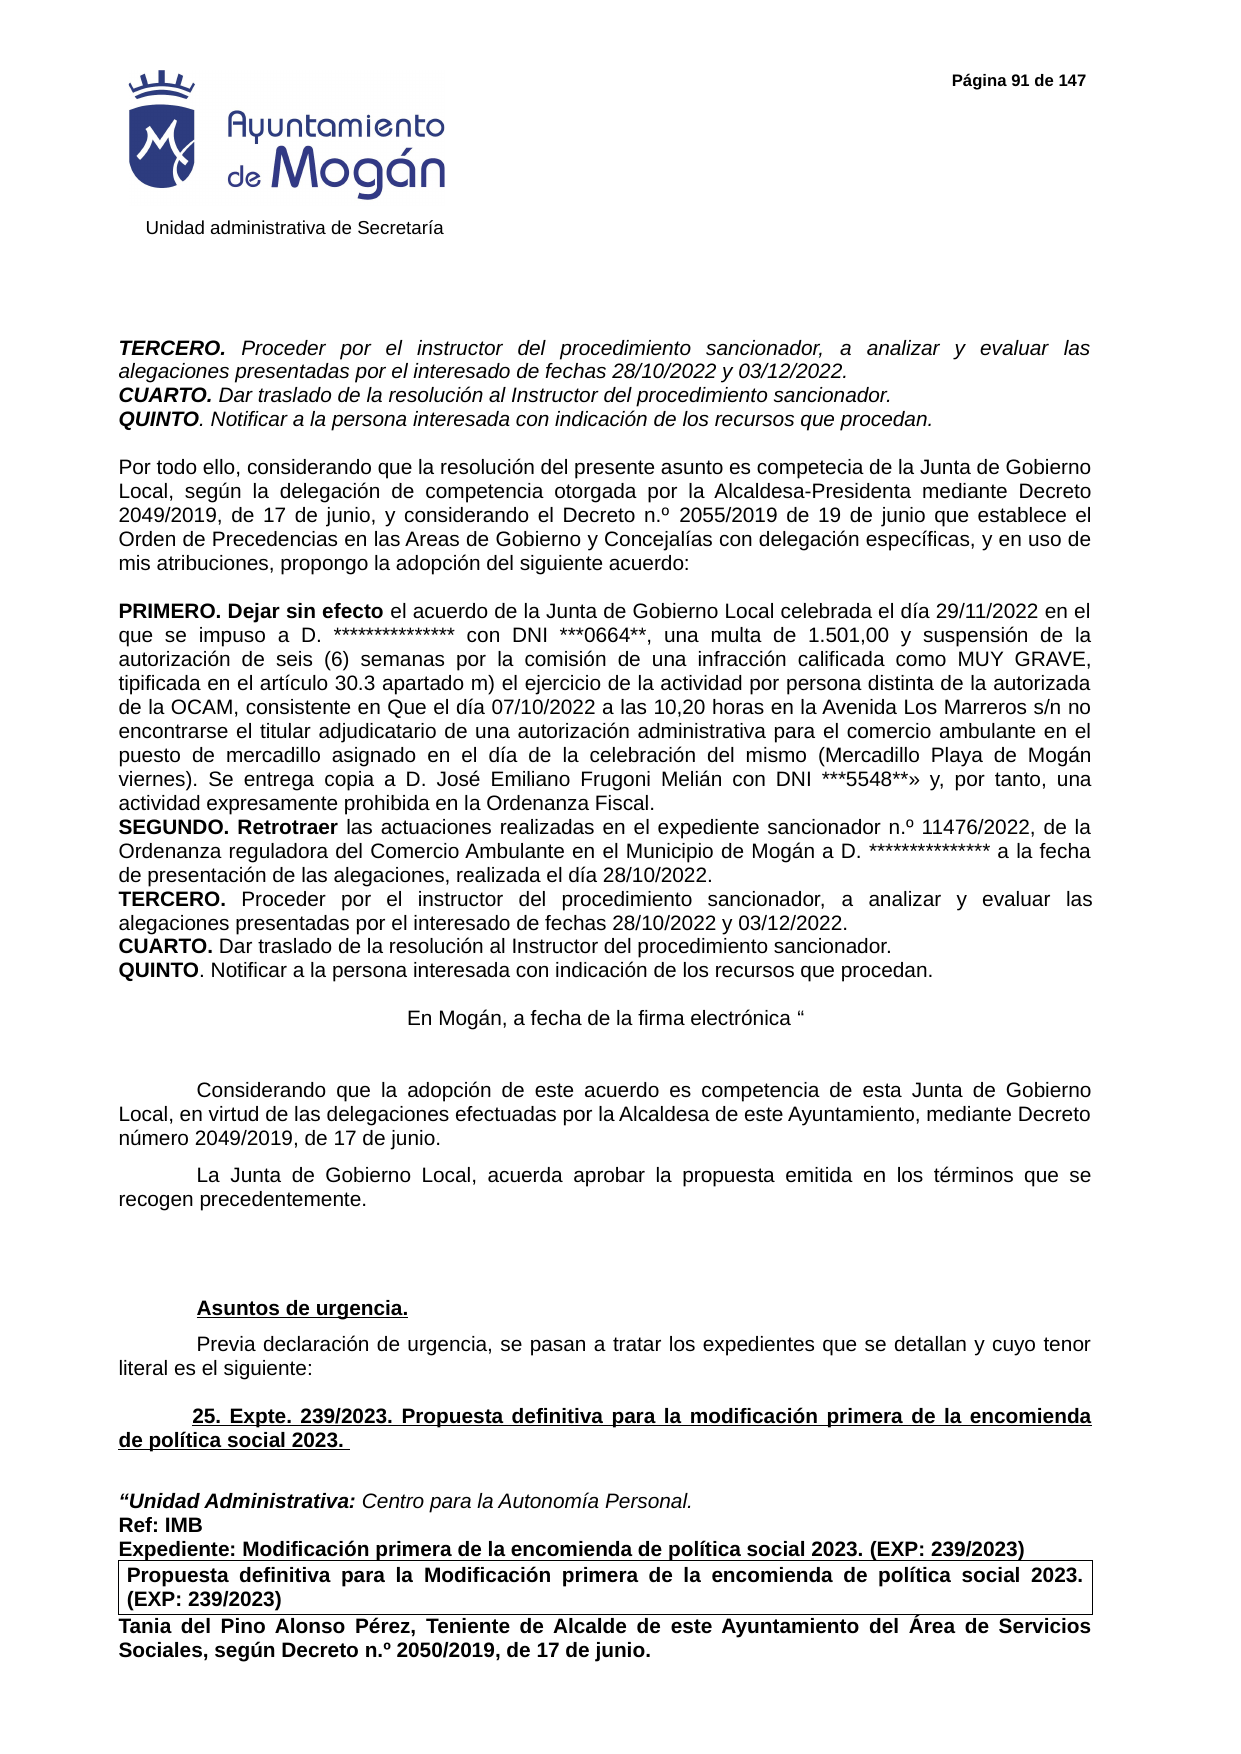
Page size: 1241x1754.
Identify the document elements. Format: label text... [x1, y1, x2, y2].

text En Mogán, a fecha de la firma electrónica “ [118, 1006, 1092, 1030]
text Previa declaración de urgencia, se pasan a tratar los expedientes que se detallan y cuyo tenor literal es el siguiente: [118, 1332, 1092, 1380]
text QUINTO. Notificar a la persona interesada con indicación de los recursos que procedan. [118, 407, 1092, 431]
text Por todo ello, considerando que la resolución del presente asunto es competecia de la Junta de Gobierno Local, según la delegación de competencia otorgada por la Alcaldesa-Presidenta mediante Decreto 2049/2019, de 17 de junio, y considerando el Decreto n.º 2055/2019 de 19 de junio que establece el Orden de Precedencias en las Areas de Gobierno y Concejalías con delegación específicas, y en uso de mis atribuciones, propongo la adopción del siguiente acuerdo: [118, 455, 1092, 575]
text Tania del Pino Alonso Pérez, Teniente de Alcalde de este Ayuntamiento del Área de Servicios Sociales, según Decreto n.º 2050/2019, de 17 de junio. [118, 1615, 1092, 1662]
text 25. Expte. 239/2023. Propuesta definitiva para la modificación primera de la encomienda de política social 2023. [118, 1404, 1092, 1452]
text SEGUNDO. Retrotraer las actuaciones realizadas en el expediente sancionador n.º 11476/2022, de la Ordenanza reguladora del Comercio Ambulante en el Municipio de Mogán a D. *************** a la fecha de presentación de las alegaciones, realizada el día 28/10/2022. [118, 814, 1092, 886]
text Considerando que la adopción de este acuerdo es competencia de esta Junta de Gobierno Local, en virtud de las delegaciones efectuadas por la Alcaldesa de este Ayuntamiento, mediante Decreto número 2049/2019, de 17 de junio. [118, 1078, 1092, 1150]
text QUINTO. Notificar a la persona interesada con indicación de los recursos que procedan. [118, 958, 1092, 982]
text TERCERO. Proceder por el instructor del procedimiento sancionador, a analizar y evaluar las alegaciones presentadas por el interesado de fechas 28/10/2022 y 03/12/2022. [118, 335, 1092, 383]
text Asuntos de urgencia. [118, 1296, 1092, 1320]
text La Junta de Gobierno Local, acuerda aprobar la propuesta emitida en los términos que se recogen precedentemente. [118, 1162, 1092, 1210]
picture [128, 70, 445, 206]
text “Unidad Administrativa: Centro para la Autonomía Personal. [118, 1488, 1092, 1512]
text TERCERO. Proceder por el instructor del procedimiento sancionador, a analizar y evaluar las alegaciones presentadas por el interesado de fechas 28/10/2022 y 03/12/2022. [118, 886, 1092, 934]
text Ref: IMB [118, 1512, 1092, 1536]
text CUARTO. Dar traslado de la resolución al Instructor del procedimiento sancionador. [118, 383, 1092, 407]
text CUARTO. Dar traslado de la resolución al Instructor del procedimiento sancionador. [118, 934, 1092, 958]
text PRIMERO. Dejar sin efecto el acuerdo de la Junta de Gobierno Local celebrada el día 29/11/2022 en el que se impuso a D. *************** con DNI ***0664**, una multa de 1.501,00 y suspensión de la autorización de seis (6) semanas por la comisión de una infracción calificada como MUY GRAVE, tipificada en el artículo 30.3 apartado m) el ejercicio de la actividad por persona distinta de la autorizada de la OCAM, consistente en Que el día 07/10/2022 a las 10,20 horas en la Avenida Los Marreros s/n no encontrarse el titular adjudicatario de una autorización administrativa para el comercio ambulante en el puesto de mercadillo asignado en el día de la celebración del mismo (Mercadillo Playa de Mogán viernes). Se entrega copia a D. José Emiliano Frugoni Melián con DNI ***5548**» y, por tanto, una actividad expresamente prohibida en la Ordenanza Fiscal. [118, 599, 1092, 814]
text Expediente: Modificación primera de la encomienda de política social 2023. (EXP: 239/2023) [118, 1536, 1092, 1560]
text Propuesta definitiva para la Modificación primera de la encomienda de política social 2023. (EXP: 239/2023) [119, 1561, 1092, 1614]
